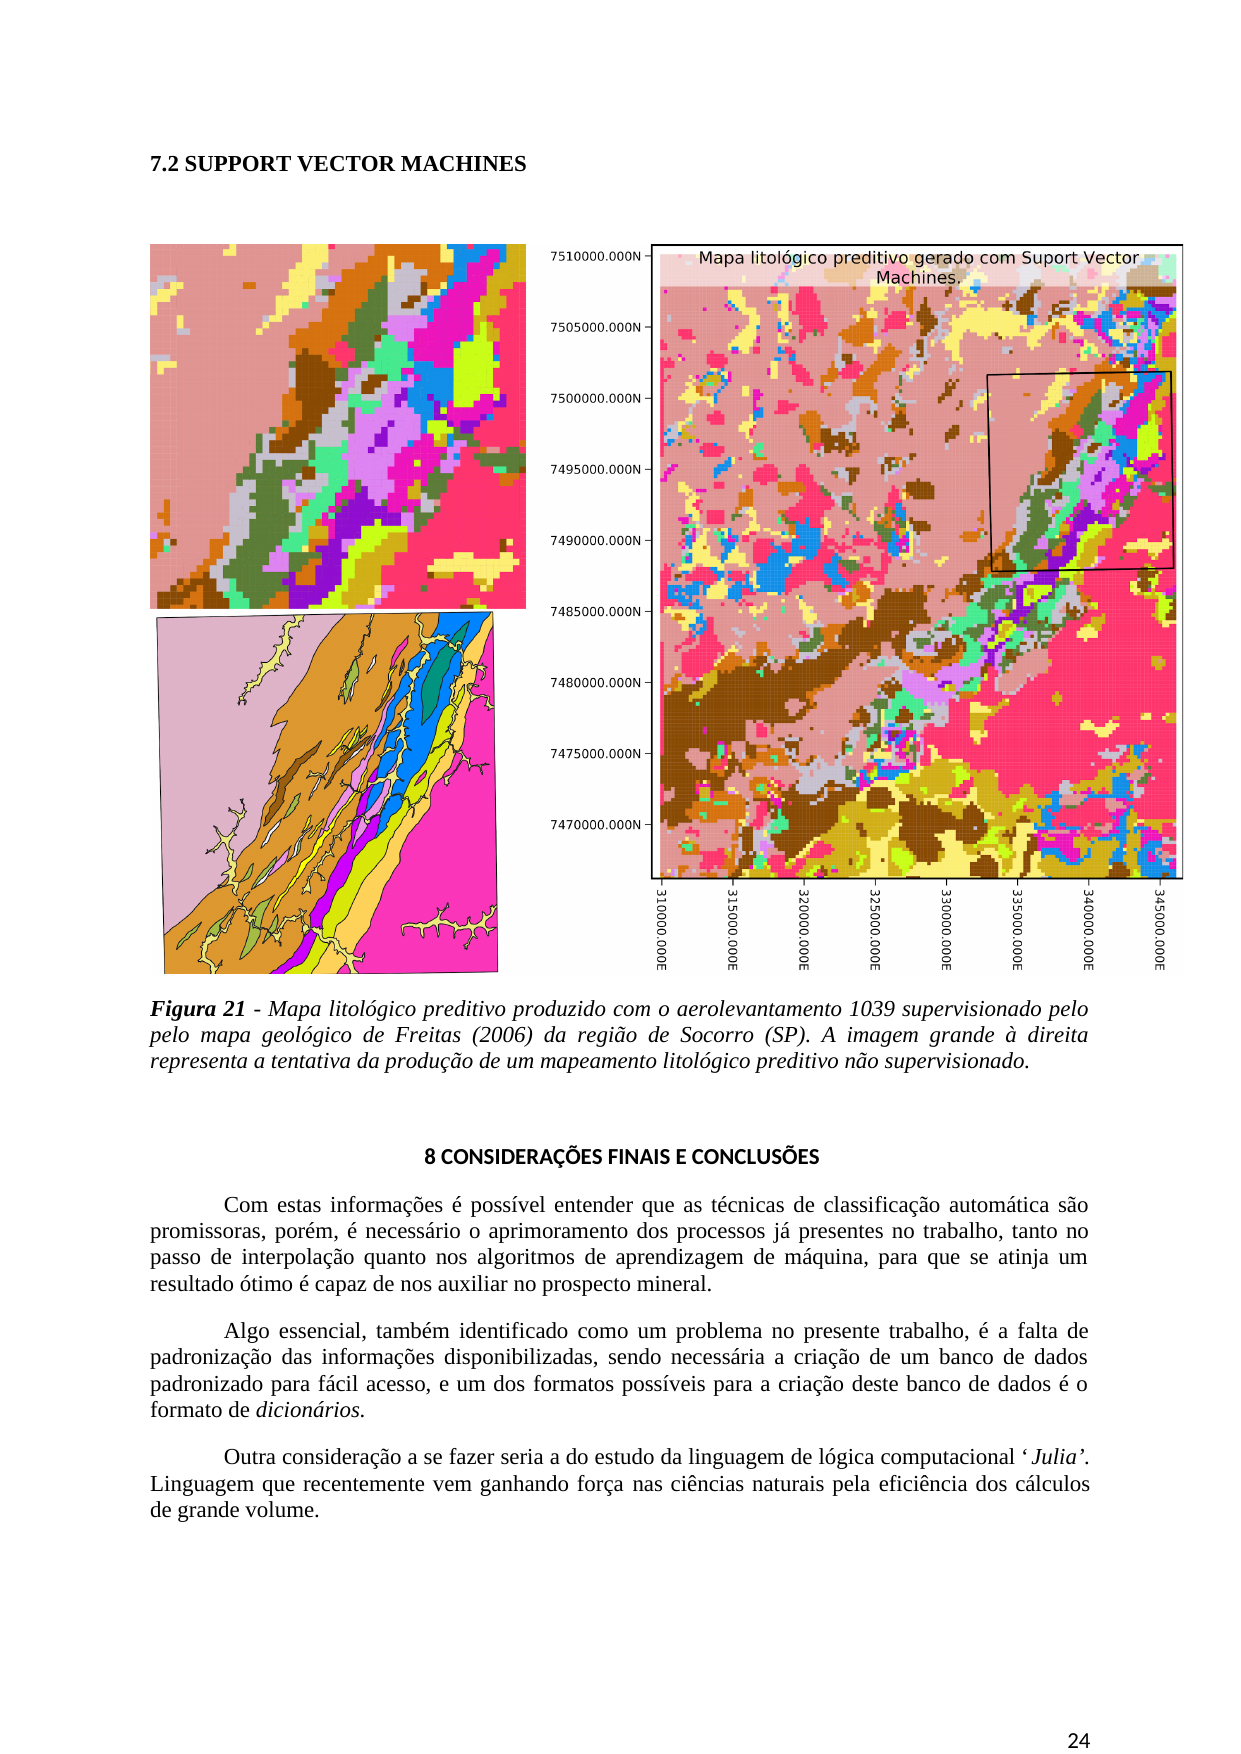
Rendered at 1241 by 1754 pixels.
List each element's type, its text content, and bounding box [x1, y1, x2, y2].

subtitle 7.2 SUPPORT VECTOR MACHINES [150, 150, 1090, 176]
subtitle 8 CONSIDERAÇÕES FINAIS E CONCLUSÕES [153, 1142, 1090, 1170]
text Outra consideração a se fazer seria a do estudo da linguagem de lógica computacional ‘Julia’. Linguagem que recentemente vem ganhando força nas ciências naturais pela eficiência dos cálculos de grande volume. [150, 1443, 1090, 1522]
text Algo essencial, também identificado como um problema no presente trabalho, é a falta de padronização das informações disponibilizadas, sendo necessária a criação de um banco de dados padronizado para fácil acesso, e um dos formatos possíveis para a criação deste banco de dados é o formato de dicionários. [150, 1317, 1090, 1422]
picture [150, 244, 1184, 974]
text Com estas informações é possível entender que as técnicas de classificação automática são promissoras, porém, é necessário o aprimoramento dos processos já presentes no trabalho, tanto no passo de interpolação quanto nos algoritmos de aprendizagem de máquina, para que se atinja um resultado ótimo é capaz de nos auxiliar no prospecto mineral. [150, 1191, 1090, 1296]
text Figura 21 - Mapa litológico preditivo produzido com o aerolevantamento 1039 supervisionado pelo pelo mapa geológico de Freitas (2006) da região de Socorro (SP). A imagem grande à direita representa a tentativa da produção de um mapeamento litológico preditivo não supervisionado. [150, 995, 1090, 1074]
